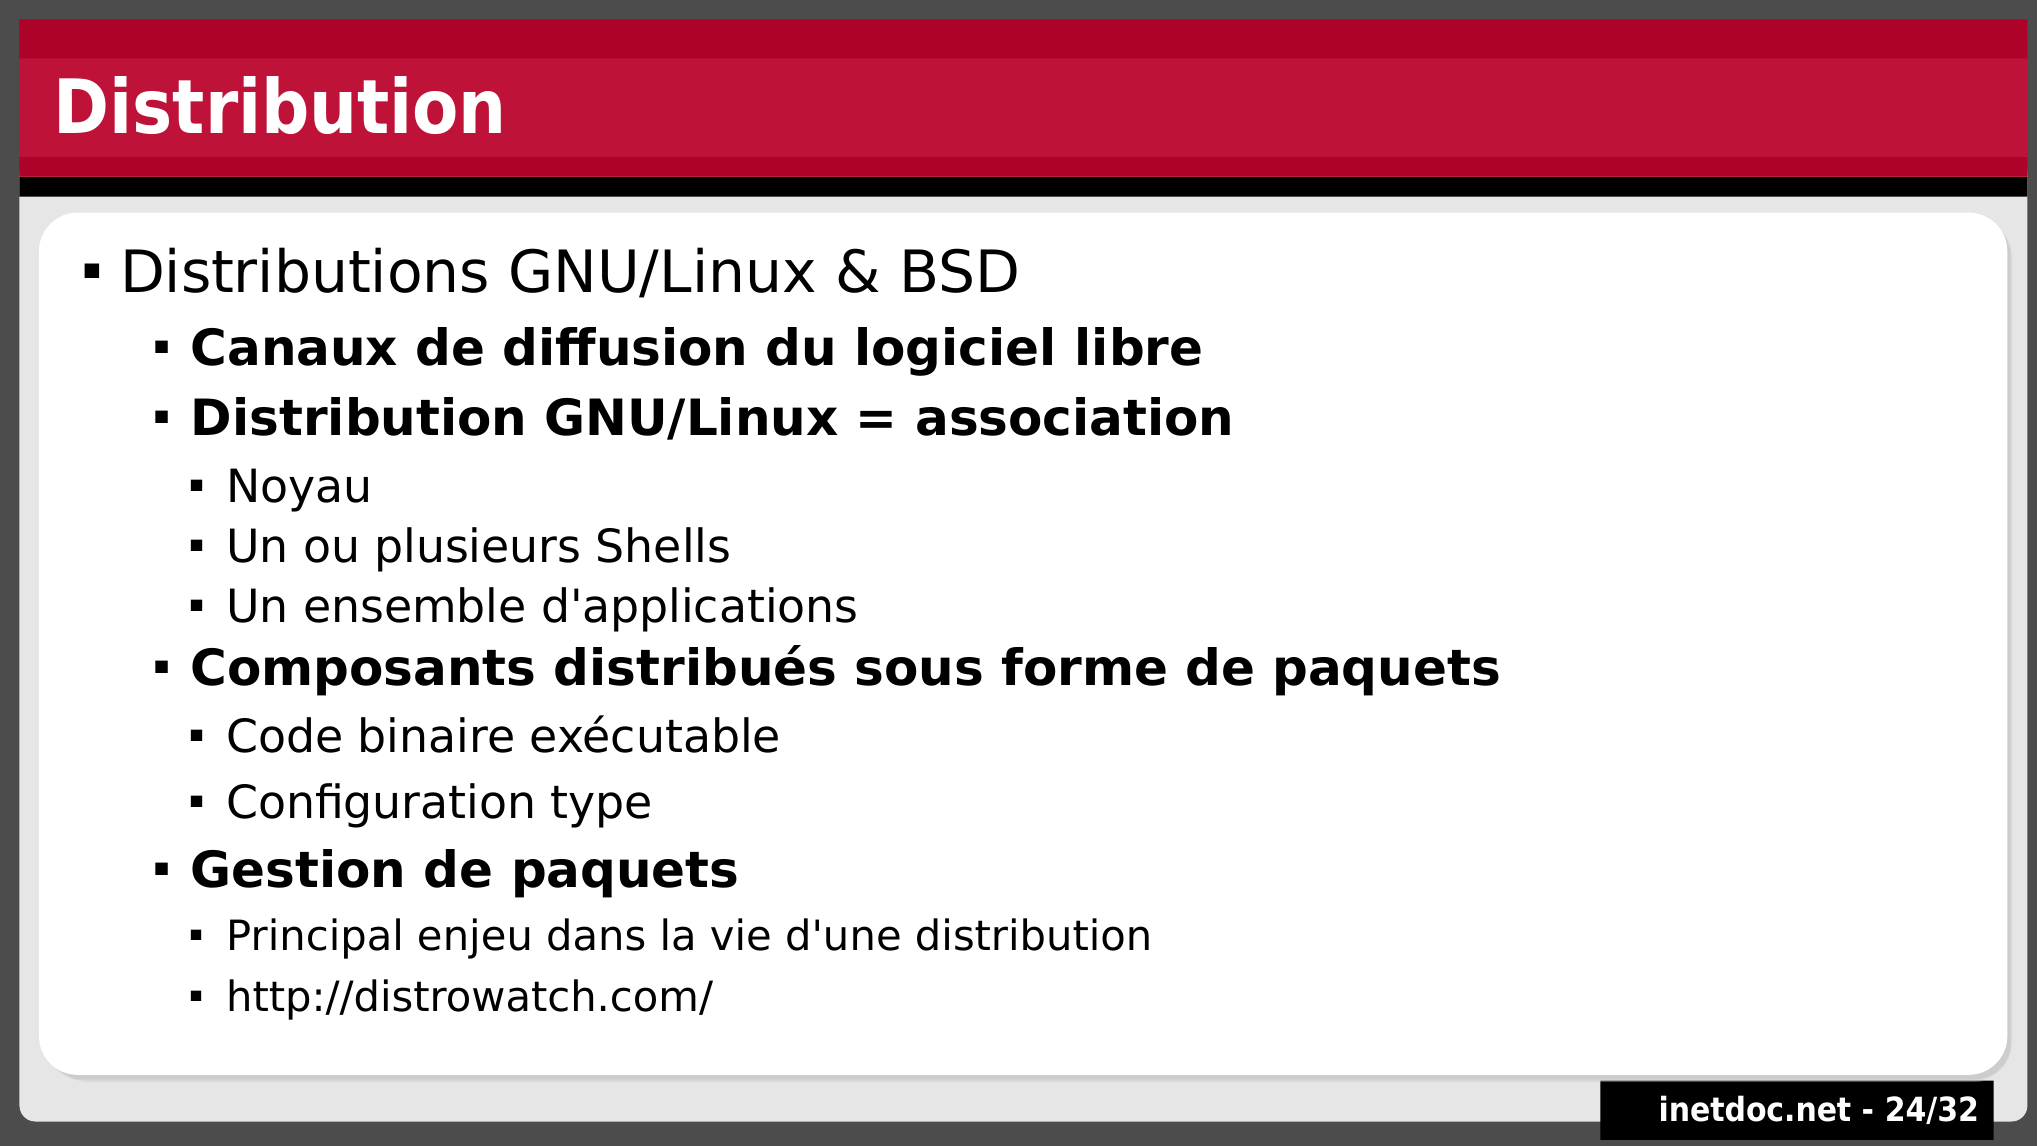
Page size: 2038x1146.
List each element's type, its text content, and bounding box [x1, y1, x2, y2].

text_box Distribution [19, 59, 2028, 157]
text_box [19, 19, 2028, 59]
text_box [19, 157, 2028, 1122]
text_box Distributions GNU/Linux & BSD Canaux de diffusion du logiciel libre Distribution GNU/Linux = association Noyau Un ou plusieurs Shells Un ensemble d'applications Composants distribués sous forme de paquets Code binaire exécutable Configuration type Gestion de paquets Principal enjeu dans la vie d'une distribution http://distrowatch.com/ [38, 212, 2008, 1075]
text_box inetdoc.net - <numéro>/32 [1600, 1080, 1994, 1140]
